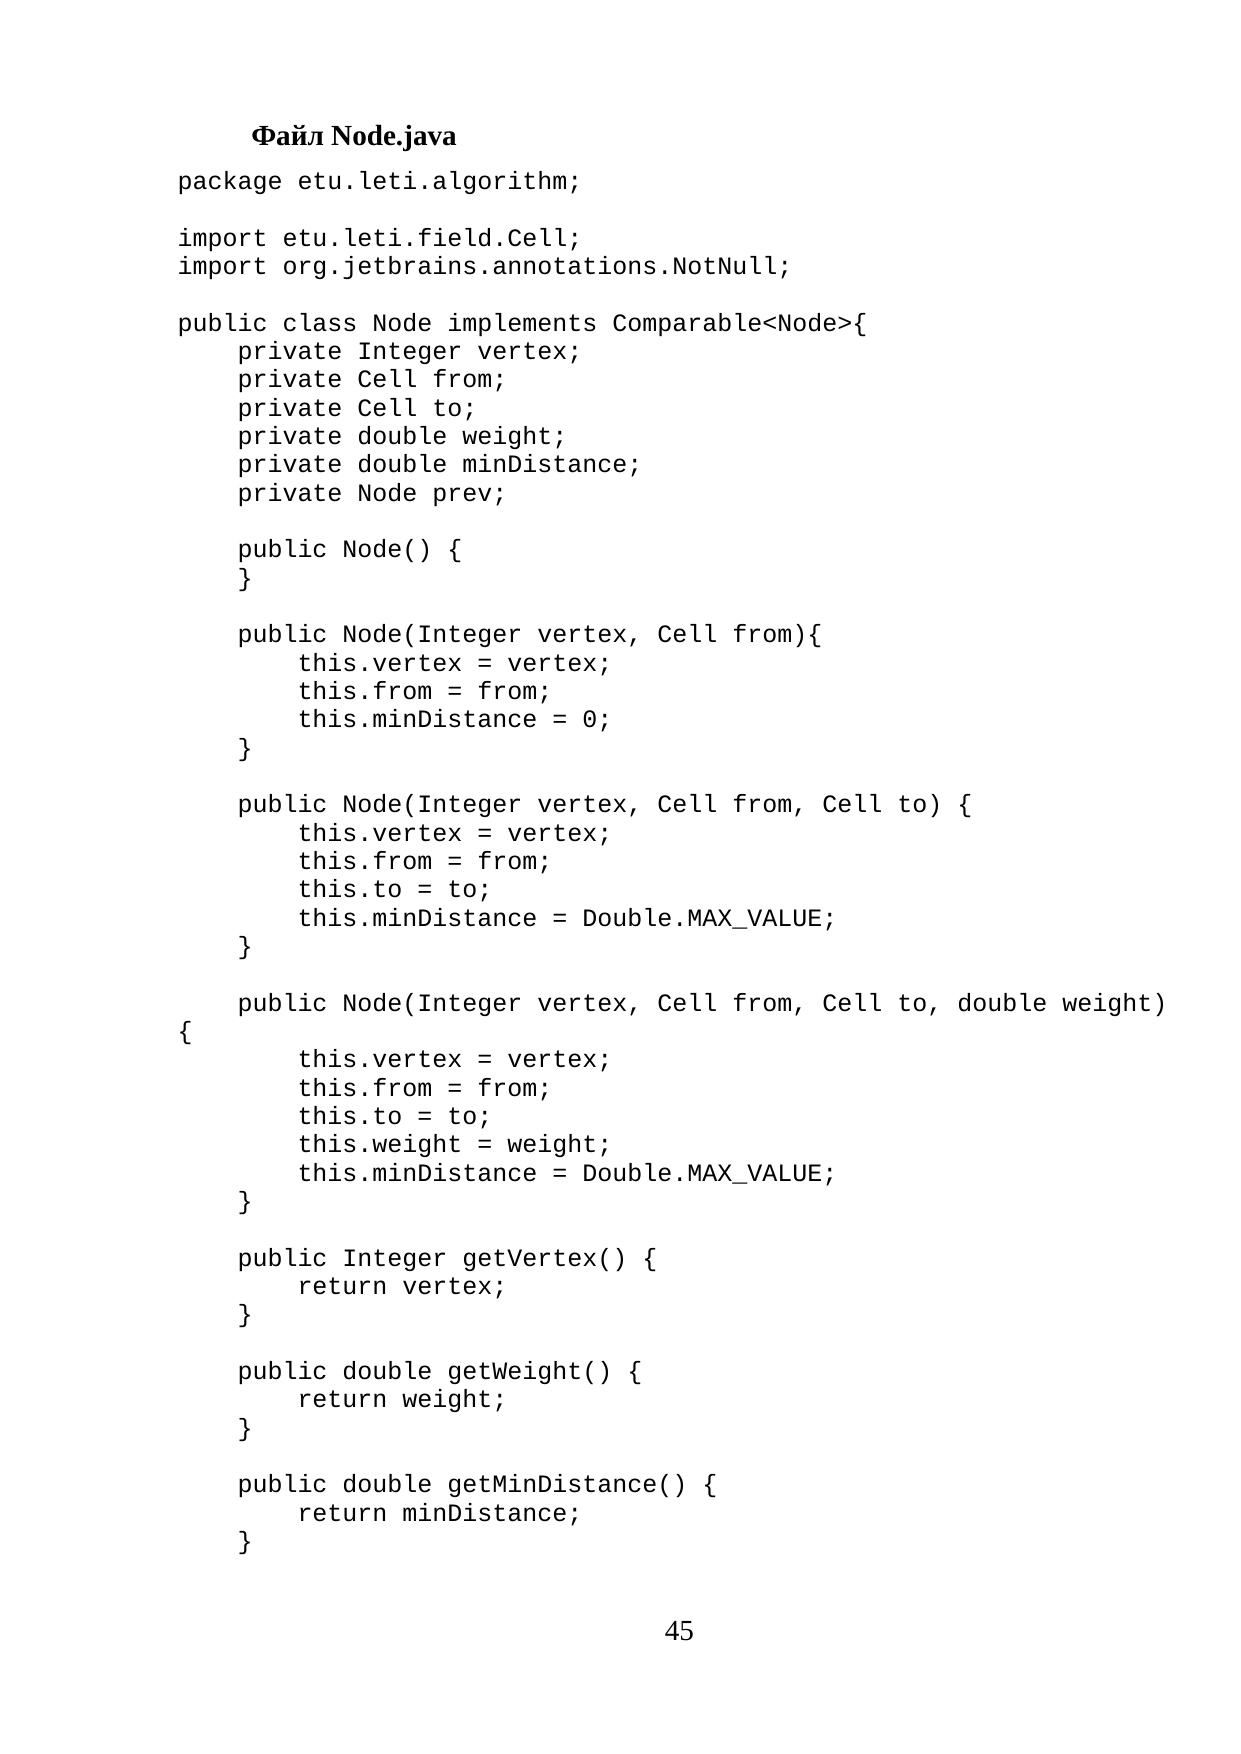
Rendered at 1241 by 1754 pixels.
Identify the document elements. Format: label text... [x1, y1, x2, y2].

text this.from = from; [177, 678, 1181, 707]
text public Node(Integer vertex, Cell from, Cell to, double weight) { [177, 990, 1181, 1047]
text public double getWeight() { [177, 1358, 1181, 1387]
text private double minDistance; [177, 452, 1181, 480]
text public Node(Integer vertex, Cell from, Cell to) { [177, 792, 1181, 820]
text import org.jetbrains.annotations.NotNull; [177, 253, 1181, 282]
text public Node(Integer vertex, Cell from){ [177, 622, 1181, 650]
text } [177, 933, 1181, 962]
text private Integer vertex; [177, 338, 1181, 367]
text private Cell to; [177, 395, 1181, 423]
text } [177, 1415, 1181, 1443]
text this.from = from; [177, 848, 1181, 877]
text } [177, 1302, 1181, 1330]
text public class Node implements Comparable<Node>{ [177, 310, 1181, 338]
text return minDistance; [177, 1500, 1181, 1528]
text public Node() { [177, 537, 1181, 565]
text } [177, 565, 1181, 593]
text this.weight = weight; [177, 1132, 1181, 1160]
text } [177, 1528, 1181, 1557]
text import etu.leti.field.Cell; [177, 225, 1181, 253]
text return weight; [177, 1387, 1181, 1415]
text private Node prev; [177, 480, 1181, 508]
text package etu.leti.algorithm; [177, 168, 1181, 197]
text this.minDistance = Double.MAX_VALUE; [177, 1160, 1181, 1188]
text return vertex; [177, 1273, 1181, 1302]
text public Integer getVertex() { [177, 1245, 1181, 1273]
text private Cell from; [177, 367, 1181, 395]
text this.minDistance = Double.MAX_VALUE; [177, 905, 1181, 933]
text this.vertex = vertex; [177, 1047, 1181, 1075]
subtitle Файл Node.java [177, 118, 1181, 152]
text this.from = from; [177, 1075, 1181, 1103]
text this.to = to; [177, 877, 1181, 905]
text this.to = to; [177, 1103, 1181, 1132]
text this.minDistance = 0; [177, 707, 1181, 735]
text this.vertex = vertex; [177, 650, 1181, 678]
text } [177, 1188, 1181, 1217]
text } [177, 735, 1181, 763]
text private double weight; [177, 423, 1181, 452]
text this.vertex = vertex; [177, 820, 1181, 848]
text public double getMinDistance() { [177, 1472, 1181, 1500]
